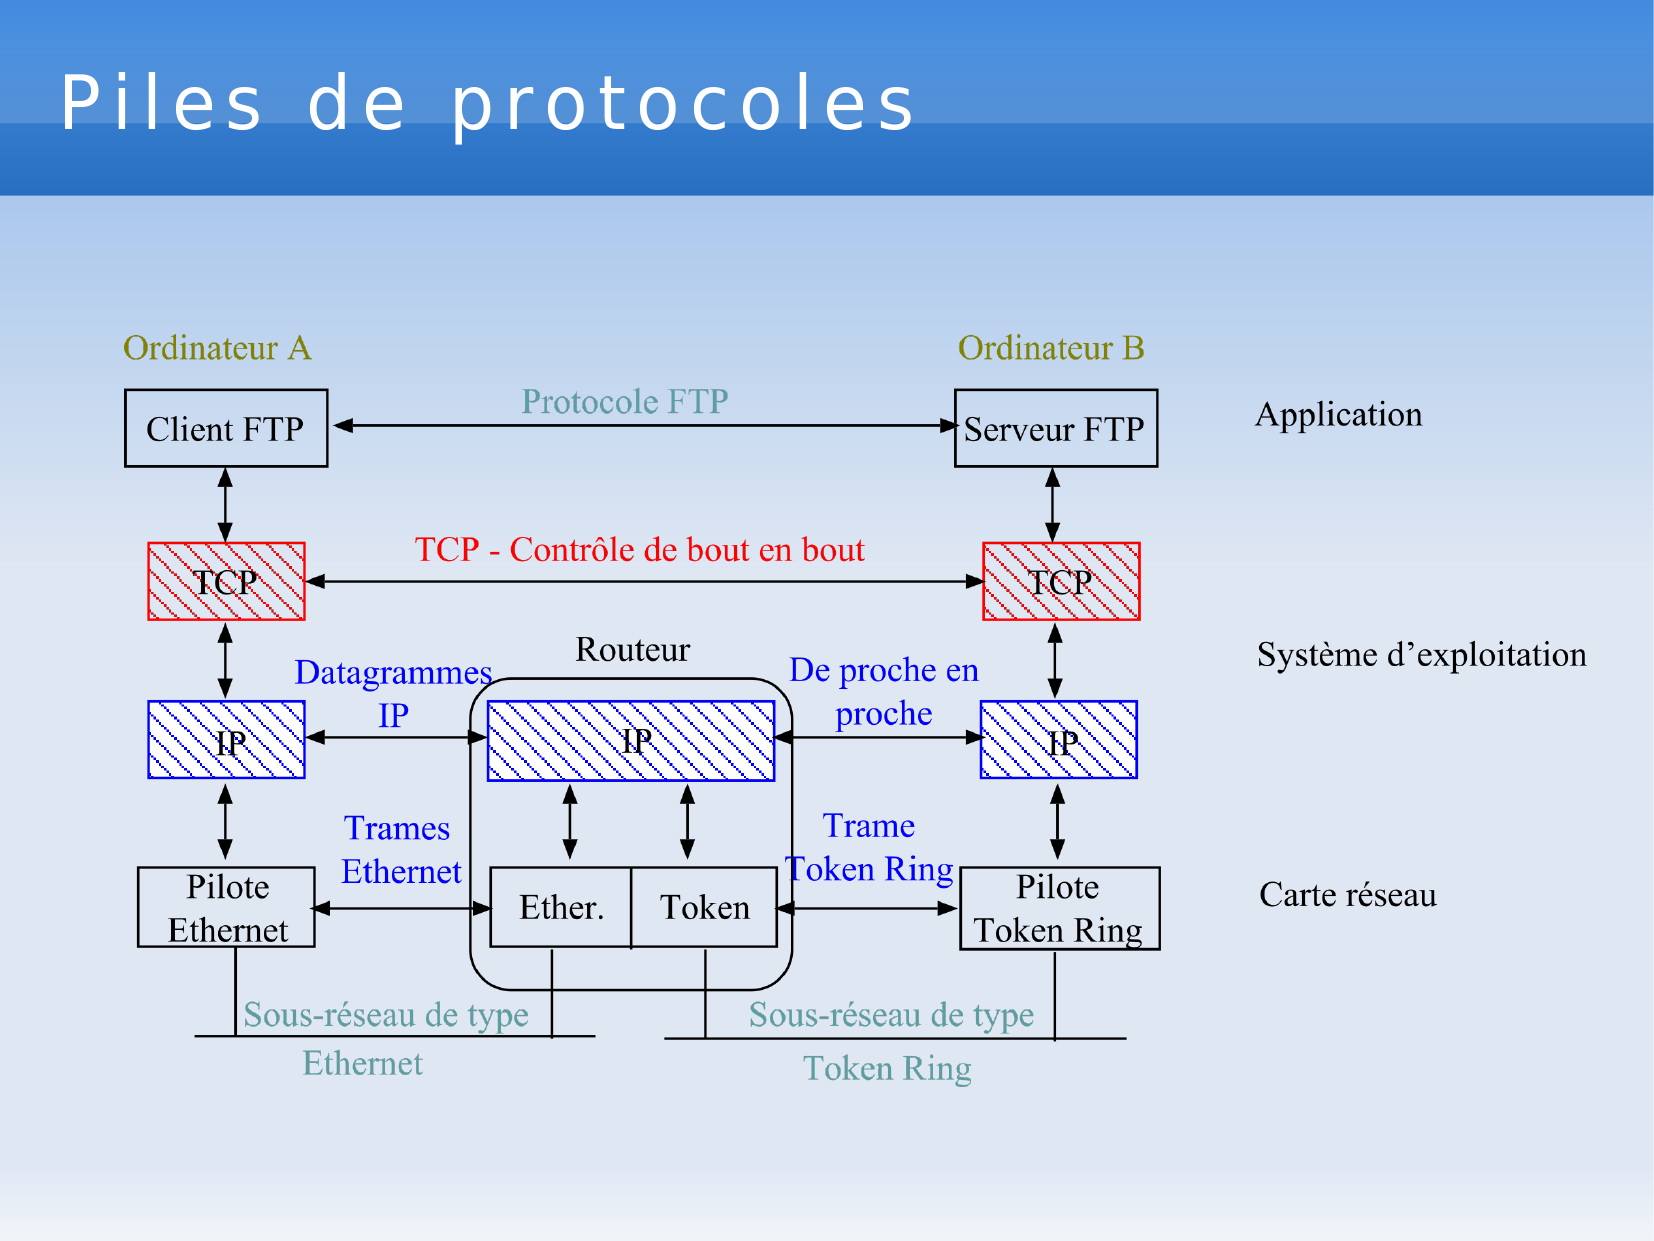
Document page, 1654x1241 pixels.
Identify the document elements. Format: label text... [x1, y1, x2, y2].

picture [0, 0, 1654, 1241]
title Piles de protocoles [59, 29, 1270, 178]
